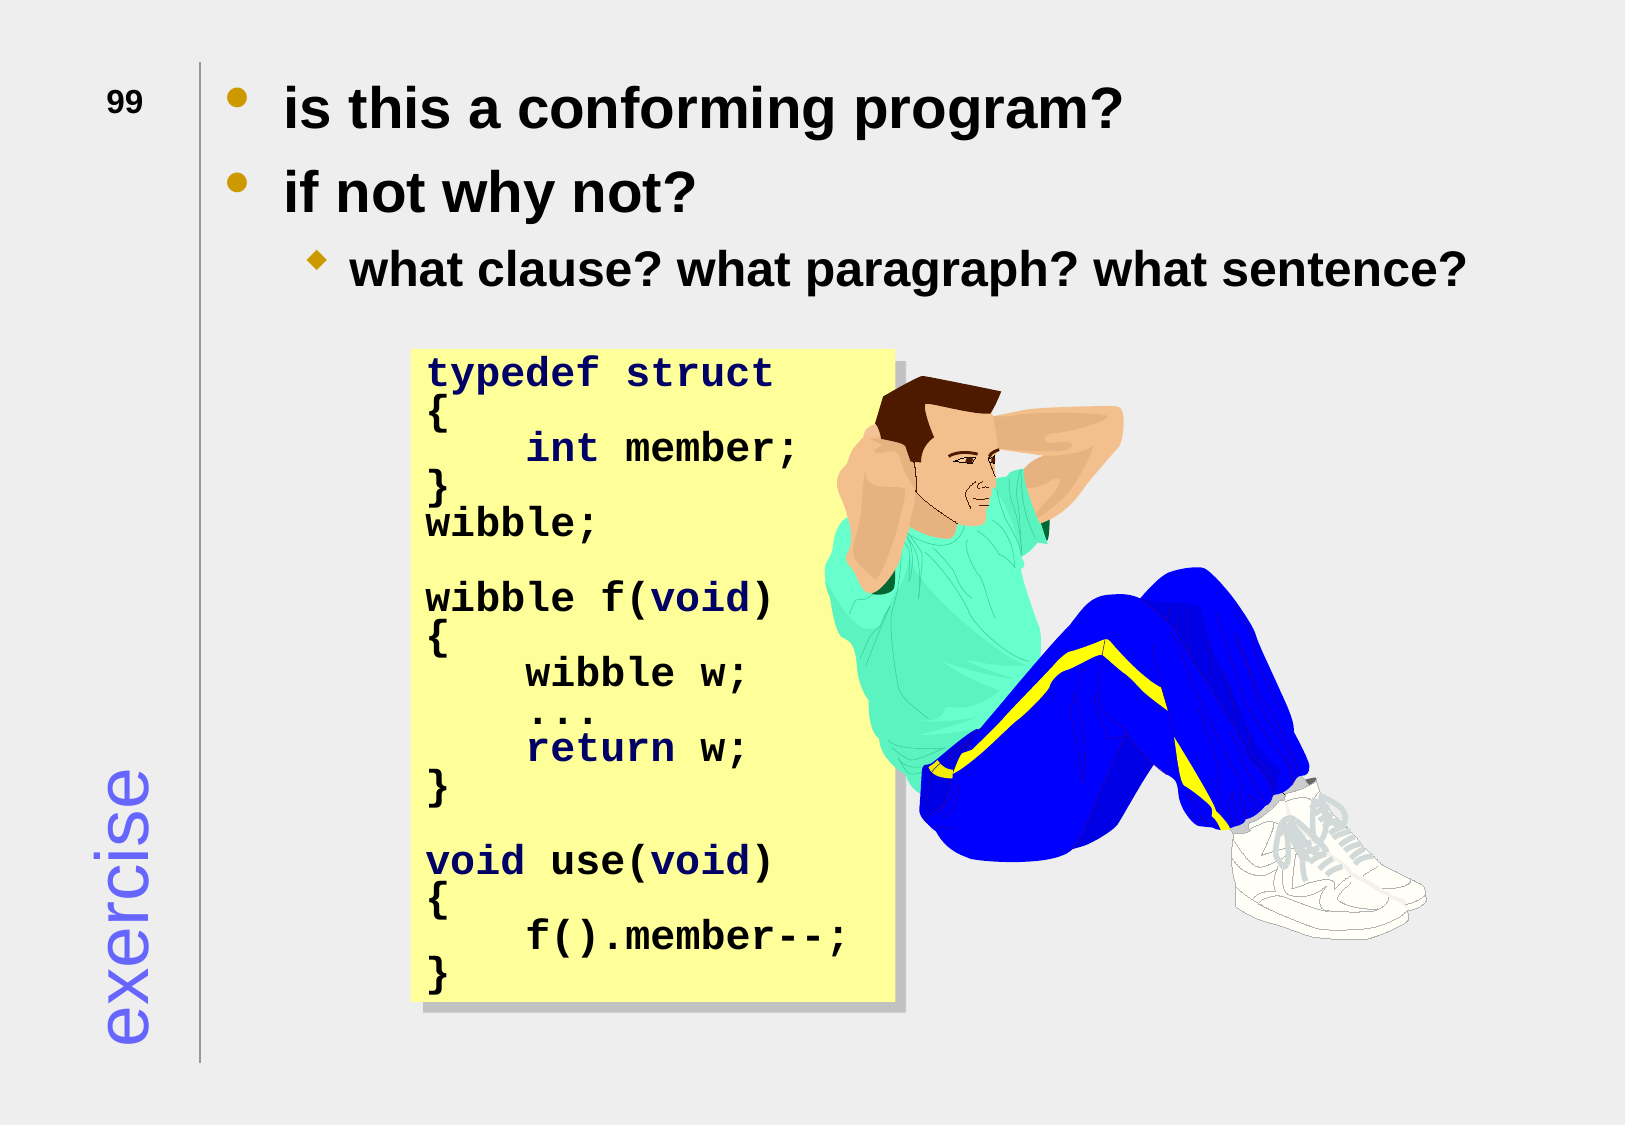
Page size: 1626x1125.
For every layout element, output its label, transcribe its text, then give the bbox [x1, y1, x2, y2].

text_box [1279, 835, 1285, 861]
text_box [1316, 814, 1323, 836]
text_box [824, 376, 1427, 939]
text_box [1074, 735, 1154, 849]
text_box [1300, 829, 1311, 839]
text_box [1361, 848, 1371, 855]
list is this a conforming program? if not why not? what clause? what paragraph? what sentence? [212, 62, 1550, 1063]
title exercise [50, 187, 188, 1063]
text_box typedef struct { int member; } wibble; wibble f(void) { wibble w; ... return w; } void use(void) { f().member--; } [410, 348, 896, 1002]
text_box [1347, 835, 1360, 845]
